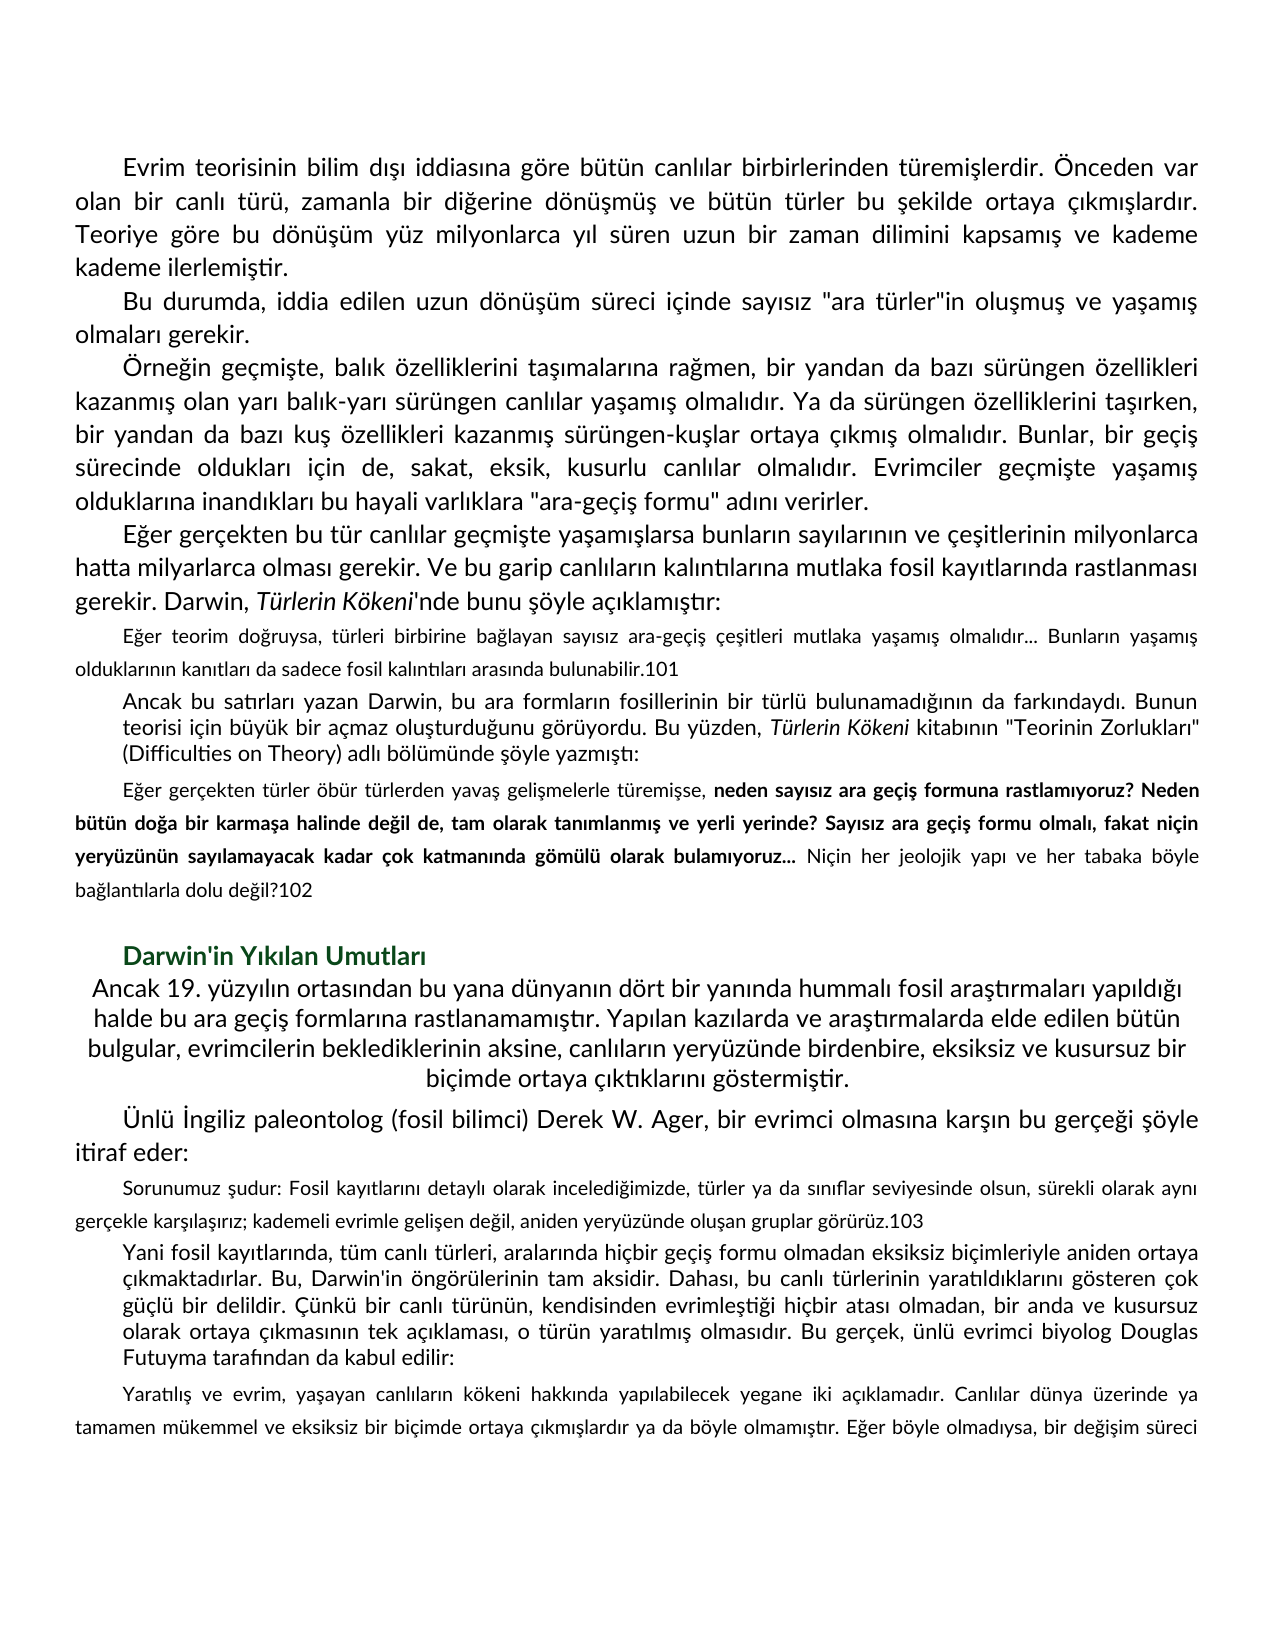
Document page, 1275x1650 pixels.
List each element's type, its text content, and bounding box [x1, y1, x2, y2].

text Ancak 19. yüzyılın ortasından bu yana dünyanın dört bir yanında hummalı fosil araştırmaları yapıldığı halde bu ara geçiş formlarına rastlanamamıştır. Yapılan kazılarda ve araştırmalarda elde edilen bütün bulgular, evrimcilerin beklediklerinin aksine, canlıların yeryüzünde birdenbire, eksiksiz ve kusursuz bir biçimde ortaya çıktıklarını göstermiştir. [75, 973, 1200, 1093]
text Eğer teorim doğruysa, türleri birbirine bağlayan sayısız ara-geçiş çeşitleri mutlaka yaşamış olmalıdır... Bunların yaşamış olduklarının kanıtları da sadece fosil kalıntıları arasında bulunabilir.101 [75, 617, 1200, 683]
text Eğer gerçekten türler öbür türlerden yavaş gelişmelerle türemişse, neden sayısız ara geçiş formuna rastlamıyoruz? Neden bütün doğa bir karmaşa halinde değil de, tam olarak tanımlanmış ve yerli yerinde? Sayısız ara geçiş formu olmalı, fakat niçin yeryüzünün sayılamayacak kadar çok katmanında gömülü olarak bulamıyoruz... Niçin her jeolojik yapı ve her tabaka böyle bağlantılarla dolu değil?102 [75, 770, 1200, 904]
text Bu durumda, iddia edilen uzun dönüşüm süreci içinde sayısız "ara türler"in oluşmuş ve yaşamış olmaları gerekir. [75, 283, 1200, 350]
text Yaratılış ve evrim, yaşayan canlıların kökeni hakkında yapılabilecek yegane iki açıklamadır. Canlılar dünya üzerinde ya tamamen mükemmel ve eksiksiz bir biçimde ortaya çıkmışlardır ya da böyle olmamıştır. Eğer böyle olmadıysa, bir değişim süreci [75, 1374, 1200, 1441]
text Eğer gerçekten bu tür canlılar geçmişte yaşamışlarsa bunların sayılarının ve çeşitlerinin milyonlarca hatta milyarlarca olması gerekir. Ve bu garip canlıların kalıntılarına mutlaka fosil kayıtlarında rastlanması gerekir. Darwin, Türlerin Kökeni'nde bunu şöyle açıklamıştır: [75, 517, 1200, 617]
text Sorunumuz şudur: Fosil kayıtlarını detaylı olarak incelediğimizde, türler ya da sınıflar seviyesinde olsun, sürekli olarak aynı gerçekle karşılaşırız; kademeli evrimle gelişen değil, aniden yeryüzünde oluşan gruplar görürüz.103 [75, 1168, 1200, 1235]
text Yani fosil kayıtlarında, tüm canlı türleri, aralarında hiçbir geçiş formu olmadan eksiksiz biçimleriyle aniden ortaya çıkmaktadırlar. Bu, Darwin'in öngörülerinin tam aksidir. Dahası, bu canlı türlerinin yaratıldıklarını gösteren çok güçlü bir delildir. Çünkü bir canlı türünün, kendisinden evrimleştiği hiçbir atası olmadan, bir anda ve kusursuz olarak ortaya çıkmasının tek açıklaması, o türün yaratılmış olmasıdır. Bu gerçek, ünlü evrimci biyolog Douglas Futuyma tarafından da kabul edilir: [122, 1239, 1200, 1370]
text Ancak bu satırları yazan Darwin, bu ara formların fosillerinin bir türlü bulunamadığının da farkındaydı. Bunun teorisi için büyük bir açmaz oluşturduğunu görüyordu. Bu yüzden, Türlerin Kökeni kitabının "Teorinin Zorlukları" (Difficulties on Theory) adlı bölümünde şöyle yazmıştı: [122, 687, 1200, 766]
text Darwin'in Yıkılan Umutları [75, 938, 1200, 973]
text Örneğin geçmişte, balık özelliklerini taşımalarına rağmen, bir yandan da bazı sürüngen özellikleri kazanmış olan yarı balık-yarı sürüngen canlılar yaşamış olmalıdır. Ya da sürüngen özelliklerini taşırken, bir yandan da bazı kuş özellikleri kazanmış sürüngen-kuşlar ortaya çıkmış olmalıdır. Bunlar, bir geçiş sürecinde oldukları için de, sakat, eksik, kusurlu canlılar olmalıdır. Evrimciler geçmişte yaşamış olduklarına inandıkları bu hayali varlıklara "ara-geçiş formu" adını verirler. [75, 350, 1200, 517]
text Evrim teorisinin bilim dışı iddiasına göre bütün canlılar birbirlerinden türemişlerdir. Önceden var olan bir canlı türü, zamanla bir diğerine dönüşmüş ve bütün türler bu şekilde ortaya çıkmışlardır. Teoriye göre bu dönüşüm yüz milyonlarca yıl süren uzun bir zaman dilimini kapsamış ve kademe kademe ilerlemiştir. [75, 150, 1200, 283]
text Ünlü İngiliz paleontolog (fosil bilimci) Derek W. Ager, bir evrimci olmasına karşın bu gerçeği şöyle itiraf eder: [75, 1102, 1200, 1168]
